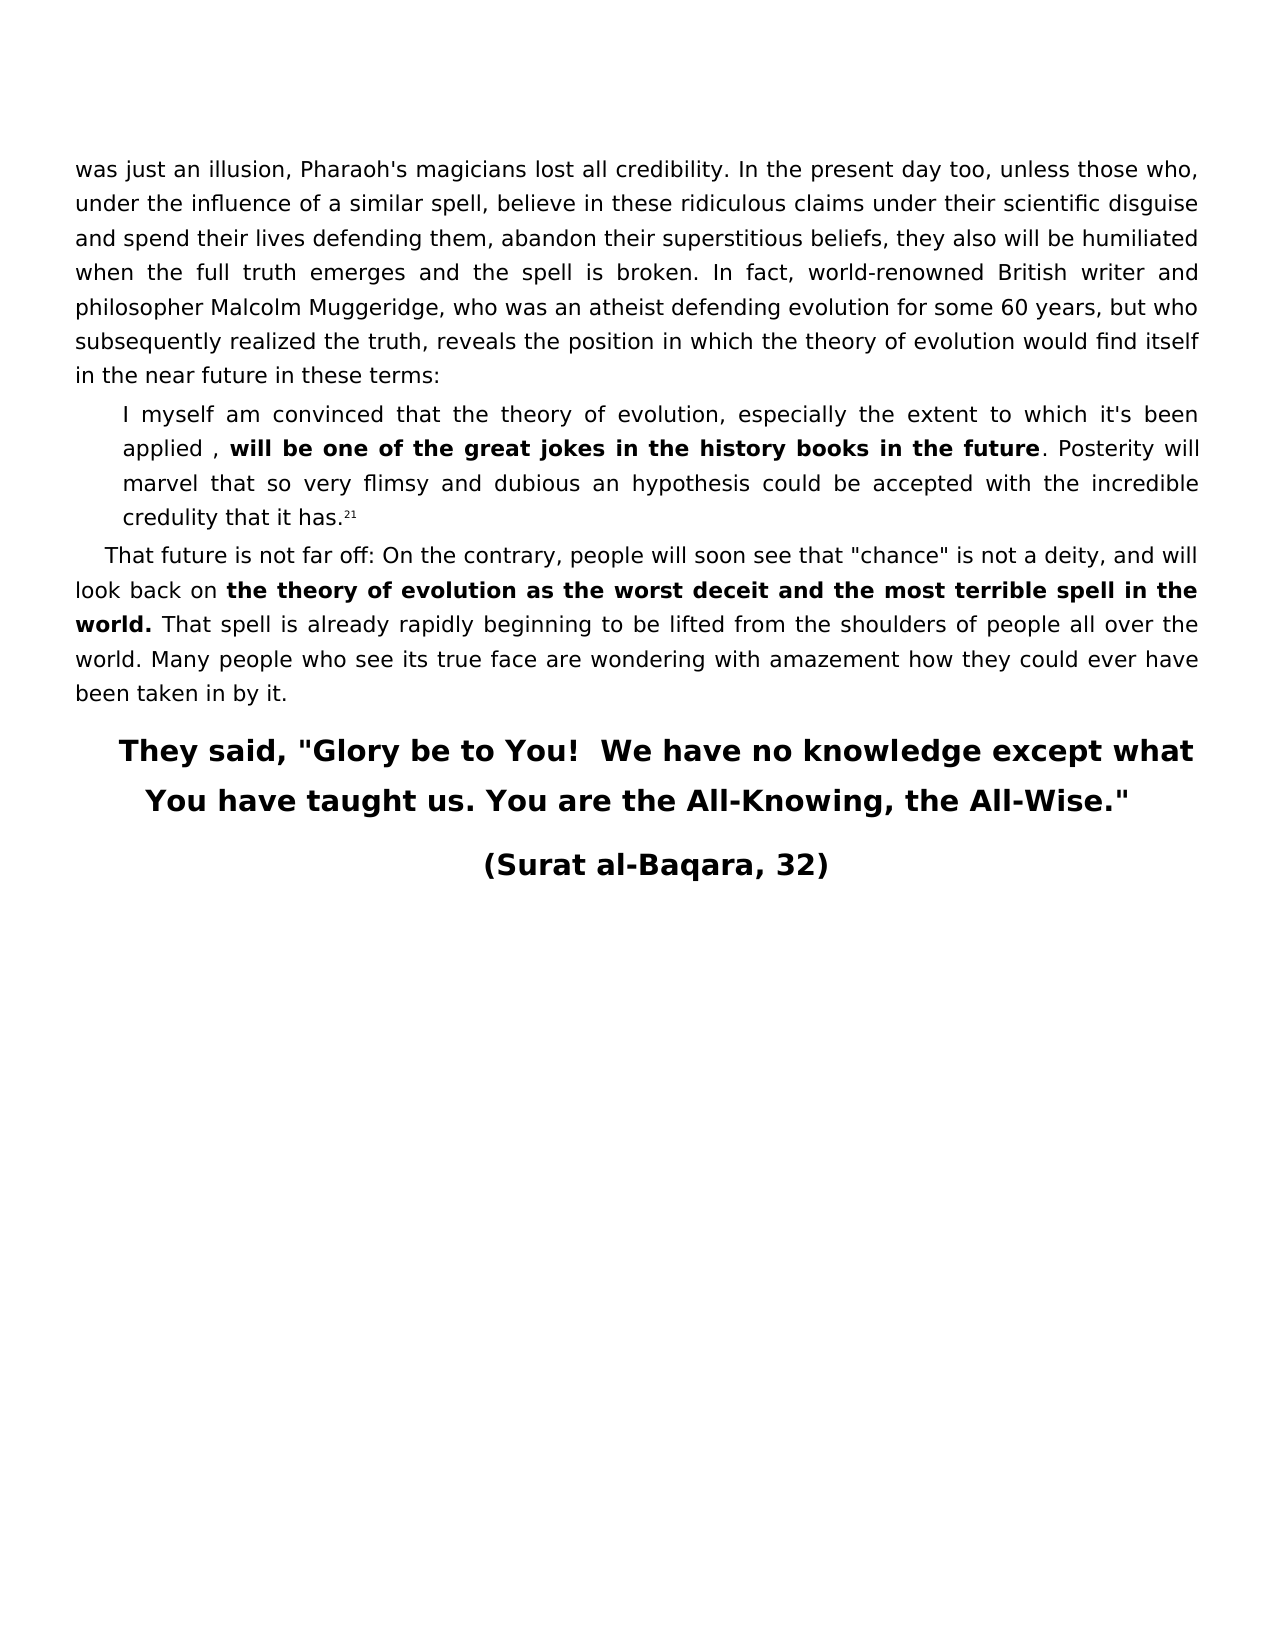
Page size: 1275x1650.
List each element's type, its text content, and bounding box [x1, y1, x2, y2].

text I myself am convinced that the theory of evolution, especially the extent to which it's been applied , will be one of the great jokes in the history books in the future. Posterity will marvel that so very flimsy and dubious an hypothesis could be accepted with the incredible credulity that it has.21 [122, 395, 1200, 532]
text That future is not far off: On the contrary, people will soon see that "chance" is not a deity, and will look back on the theory of evolution as the worst deceit and the most terrible spell in the world. That spell is already rapidly beginning to be lifted from the shoulders of people all over the world. Many people who see its true face are wondering with amazement how they could ever have been taken in by it. [75, 536, 1200, 708]
text They said, "Glory be to You! We have no knowl­edge ex­cept what You have taught us. You are the All-Know­ing, the All-Wise." [75, 734, 1200, 819]
text (Surat al-Baqara, 32) [75, 848, 1200, 882]
text was just an illusion, Pharaoh's magicians lost all credibility. In the present day too, unless those who, under the influence of a similar spell, believe in these ridiculous claims under their scientific disguise and spend their lives defending them, abandon their superstitious beliefs, they also will be humiliated when the full truth emerges and the spell is broken. In fact, world-renowned British writer and philosopher Malcolm Muggeridge, who was an atheist defending evolution for some 60 years, but who subsequently realized the truth, reveals the position in which the theory of evolution would find itself in the near future in these terms: [75, 150, 1200, 391]
